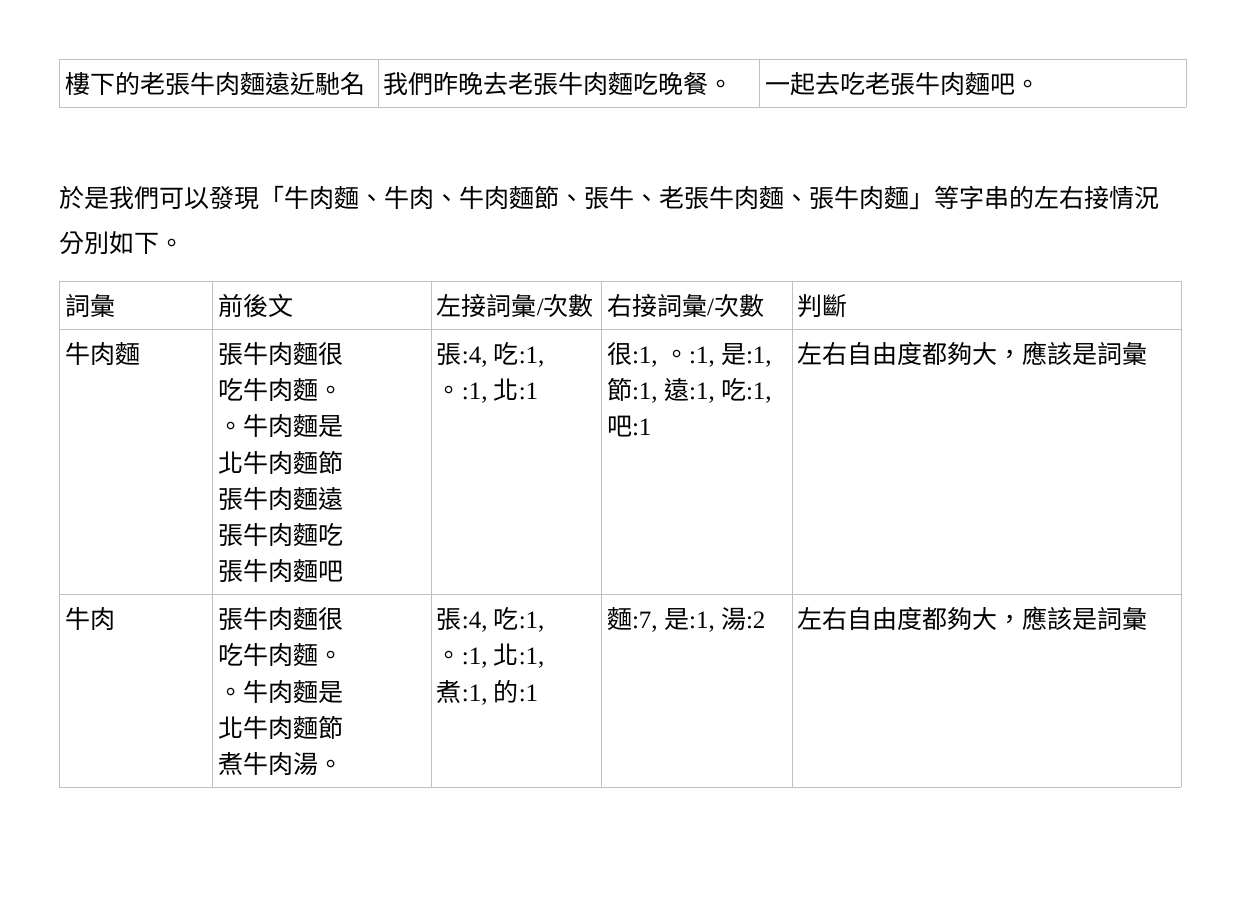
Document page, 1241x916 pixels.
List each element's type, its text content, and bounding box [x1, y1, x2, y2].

table_header 右接詞彙/次數 [602, 282, 792, 328]
table_cell 我們昨晚去老張牛肉麵吃晚餐。 [379, 60, 759, 107]
table_header 判斷 [793, 282, 1181, 328]
table_cell 張牛肉麵很 吃牛肉麵。 。牛肉麵是 北牛肉麵節 煮牛肉湯。 [213, 595, 431, 787]
table_cell 左右自由度都夠大，應該是詞彙 [793, 595, 1181, 787]
table_cell 張:4, 吃:1, 。:1, 北:1 [432, 330, 601, 594]
table_cell 樓下的老張牛肉麵遠近馳名 [60, 60, 378, 107]
table_cell 張牛肉麵很 吃牛肉麵。 。牛肉麵是 北牛肉麵節 張牛肉麵遠 張牛肉麵吃 張牛肉麵吧 [213, 330, 431, 594]
table_header 左接詞彙/次數 [432, 282, 601, 328]
table_cell 麵:7, 是:1, 湯:2 [602, 595, 792, 787]
table_cell 左右自由度都夠大，應該是詞彙 [793, 330, 1181, 594]
table_cell 牛肉麵 [60, 330, 212, 594]
table_header 前後文 [213, 282, 431, 328]
table_cell 張:4, 吃:1, 。:1, 北:1, 煮:1, 的:1 [432, 595, 601, 787]
table_cell 很:1, 。:1, 是:1, 節:1, 遠:1, 吃:1, 吧:1 [602, 330, 792, 594]
table_cell 一起去吃老張牛肉麵吧。 [760, 60, 1186, 107]
text 於是我們可以發現「牛肉麵、牛肉、牛肉麵節、張牛、老張牛肉麵、張牛肉麵」等字串的左右接情況分別如下。 [59, 178, 1181, 260]
table_header 詞彙 [60, 282, 212, 328]
table_cell 牛肉 [60, 595, 212, 787]
